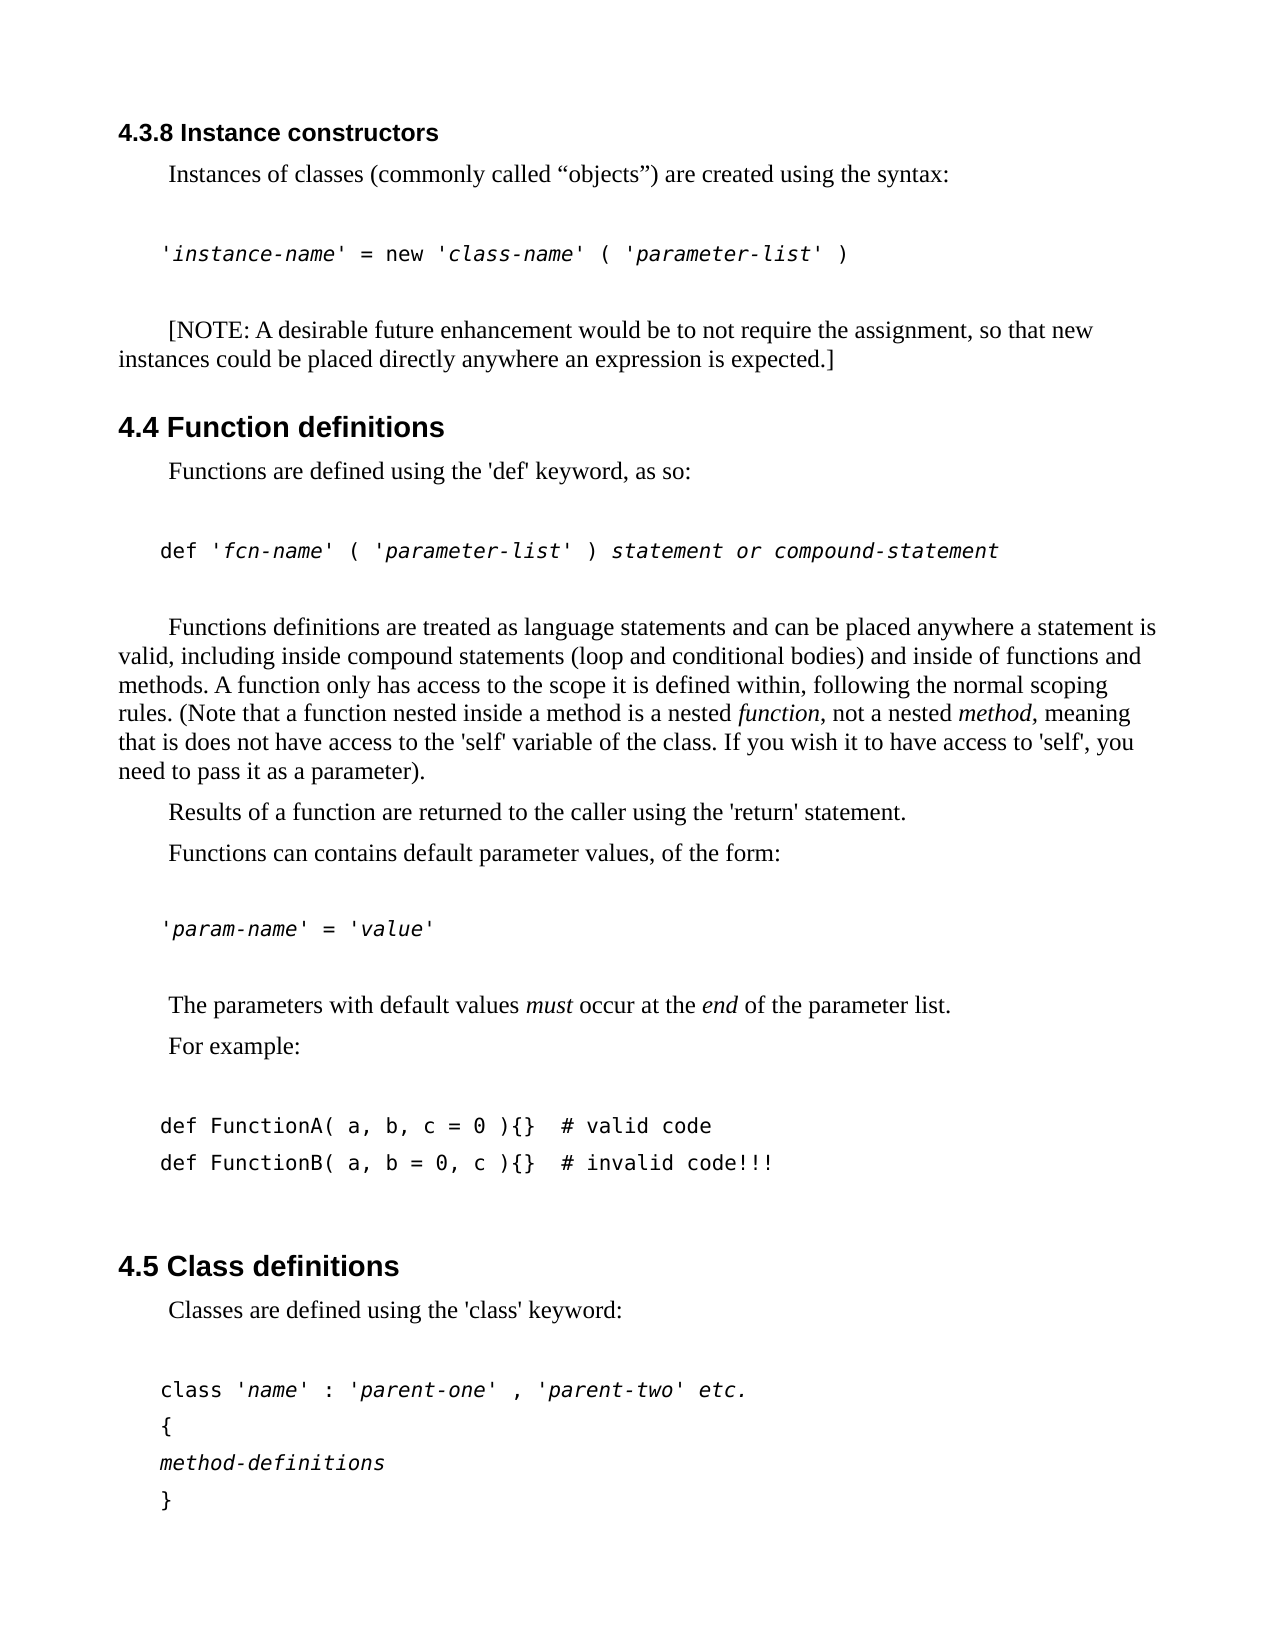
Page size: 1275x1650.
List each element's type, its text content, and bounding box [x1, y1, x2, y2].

text } [118, 1488, 1157, 1512]
text Classes are defined using the 'class' keyword: [118, 1295, 1157, 1324]
text class 'name' : 'parent-one' , 'parent-two' etc. [118, 1378, 1157, 1402]
text def FunctionB( a, b = 0, c ){} # invalid code!!! [118, 1151, 1157, 1175]
subtitle 4.5 Class definitions [118, 1249, 1157, 1283]
text 'param-name' = 'value' [118, 917, 1157, 941]
text The parameters with default values must occur at the end of the parameter list. [118, 990, 1157, 1019]
text def FunctionA( a, b, c = 0 ){} # valid code [118, 1114, 1157, 1138]
text 'instance-name' = new 'class-name' ( 'parameter-list' ) [118, 242, 1157, 266]
text method-definitions [118, 1451, 1157, 1476]
text def 'fcn-name' ( 'parameter-list' ) statement or compound-statement [118, 539, 1157, 563]
text { [118, 1414, 1157, 1439]
text Results of a function are returned to the caller using the 'return' statement. [118, 797, 1157, 826]
text [NOTE: A desirable future enhancement would be to not require the assignment, so that new instances could be placed directly anywhere an expression is expected.] [118, 315, 1157, 373]
text Functions can contains default parameter values, of the form: [118, 838, 1157, 867]
subtitle 4.4 Function definitions [118, 410, 1157, 444]
text For example: [118, 1031, 1157, 1060]
text Functions are defined using the 'def' keyword, as so: [118, 456, 1157, 485]
text Instances of classes (commonly called “objects”) are created using the syntax: [118, 159, 1157, 188]
subtitle 4.3.8 Instance constructors [118, 118, 1157, 147]
text Functions definitions are treated as language statements and can be placed anywhere a statement is valid, including inside compound statements (loop and conditional bodies) and inside of functions and methods. A function only has access to the scope it is defined within, following the normal scoping rules. (Note that a function nested inside a method is a nested function, not a nested method, meaning that is does not have access to the 'self' variable of the class. If you wish it to have access to 'self', you need to pass it as a parameter). [118, 612, 1157, 785]
